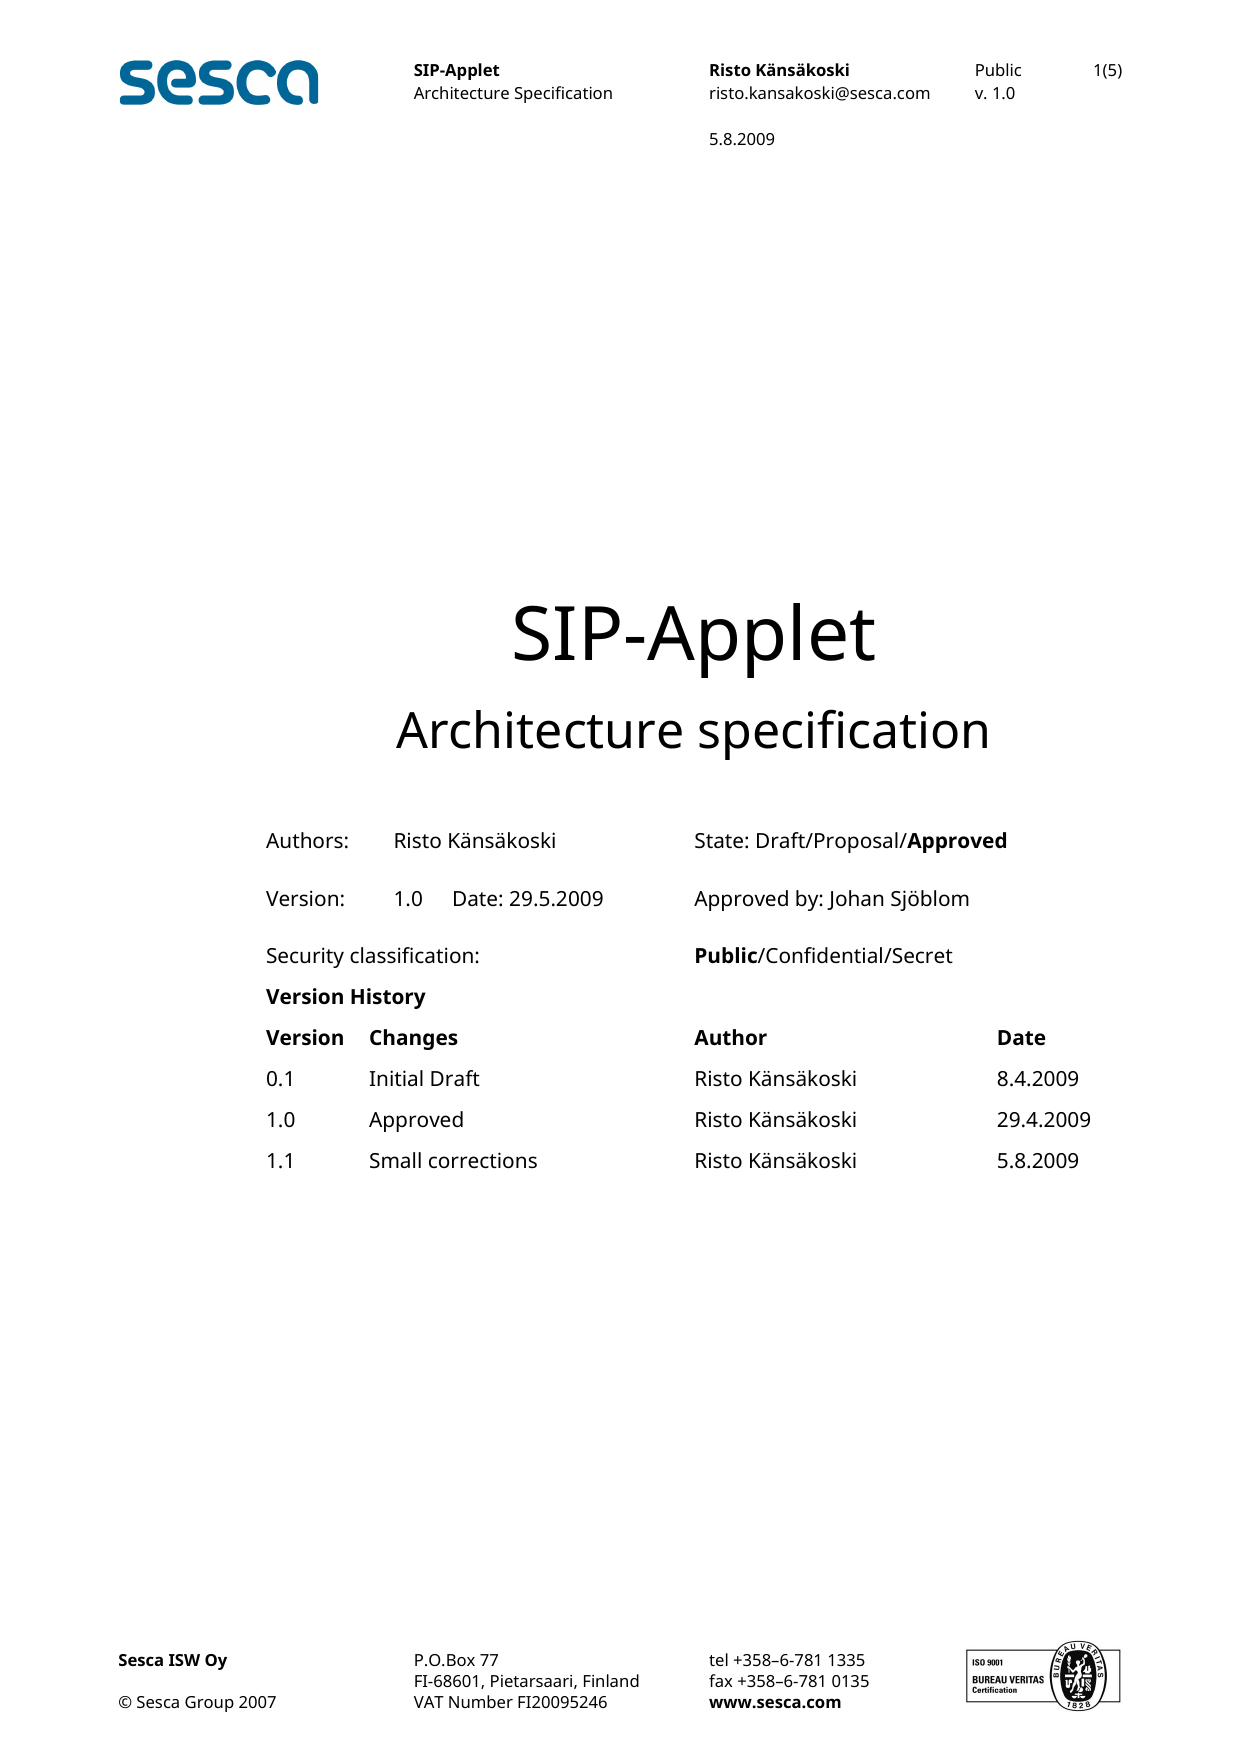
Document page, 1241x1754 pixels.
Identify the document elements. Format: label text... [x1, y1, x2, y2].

subtitle Architecture specification [266, 694, 1122, 763]
text Version: 1.0 Date: 29.5.2009 Approved by: Johan Sjöblom [266, 884, 1122, 912]
picture [287, 70, 319, 105]
picture [958, 1630, 1129, 1723]
picture [247, 60, 292, 105]
text Authors: Risto Känsäkoski State: Draft/Proposal/Approved [266, 826, 1122, 855]
picture [119, 76, 144, 97]
title SIP-Applet [266, 580, 1122, 682]
picture [210, 60, 251, 105]
subtitle Version History [266, 982, 1122, 1011]
text 1.1 Small corrections Risto Känsäkoski 5.8.2009 [266, 1146, 1122, 1174]
subtitle Version Changes Author Date [266, 1023, 1122, 1052]
picture [305, 60, 319, 73]
picture [119, 60, 130, 70]
picture [131, 60, 173, 105]
picture [168, 60, 223, 105]
text 0.1 Initial Draft Risto Känsäkoski 8.4.2009 [266, 1064, 1122, 1093]
text 1.0 Approved Risto Känsäkoski 29.4.2009 [266, 1105, 1122, 1134]
text Security classification: Public/Confidential/Secret [266, 941, 1122, 970]
